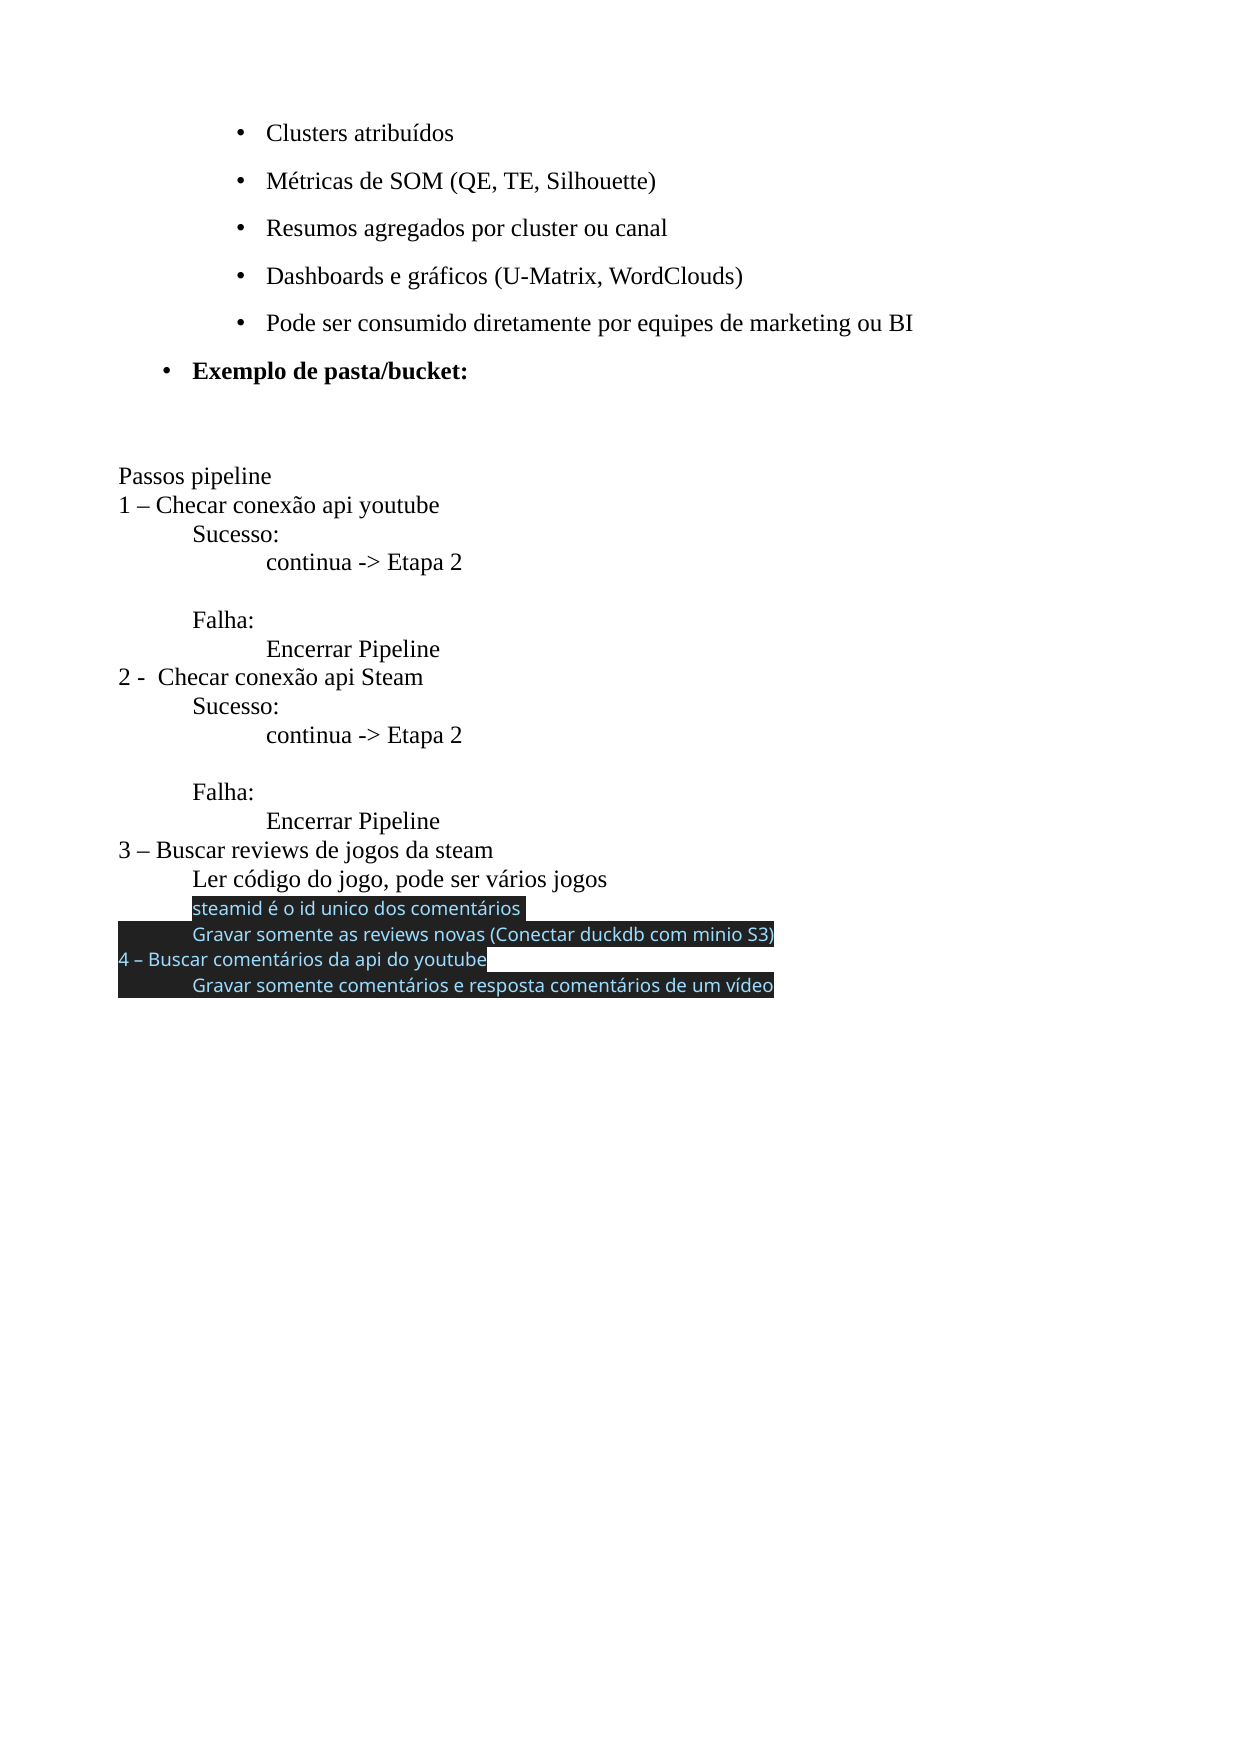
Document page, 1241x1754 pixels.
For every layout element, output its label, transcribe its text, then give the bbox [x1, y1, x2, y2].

text Gravar somente comentários e resposta comentários de um vídeo [118, 972, 1122, 998]
text 1 – Checar conexão api youtube [118, 490, 1122, 519]
list Exemplo de pasta/bucket: [162, 356, 1122, 385]
list Métricas de SOM (QE, TE, Silhouette) [236, 166, 1122, 194]
text Falha: [118, 605, 1122, 634]
text continua -> Etapa 2 [118, 720, 1122, 749]
text Gravar somente as reviews novas (Conectar duckdb com minio S3) [118, 921, 1122, 947]
text 3 – Buscar reviews de jogos da steam [118, 835, 1122, 864]
text Falha: [118, 777, 1122, 806]
text Encerrar Pipeline [118, 634, 1122, 662]
list Resumos agregados por cluster ou canal [236, 213, 1122, 242]
text Sucesso: [118, 519, 1122, 547]
list Dashboards e gráficos (U-Matrix, WordClouds) [236, 261, 1122, 290]
text steamid é o id unico dos comentários [118, 892, 1122, 921]
text continua -> Etapa 2 [118, 547, 1122, 576]
text 4 – Buscar comentários da api do youtube [118, 947, 1122, 972]
text Passos pipeline [118, 461, 1122, 490]
text 2 - Checar conexão api Steam [118, 662, 1122, 691]
text Ler código do jogo, pode ser vários jogos [118, 864, 1122, 892]
list Clusters atribuídos [236, 118, 1122, 147]
text Sucesso: [118, 691, 1122, 720]
list Pode ser consumido diretamente por equipes de marketing ou BI [236, 308, 1122, 337]
text Encerrar Pipeline [118, 806, 1122, 835]
